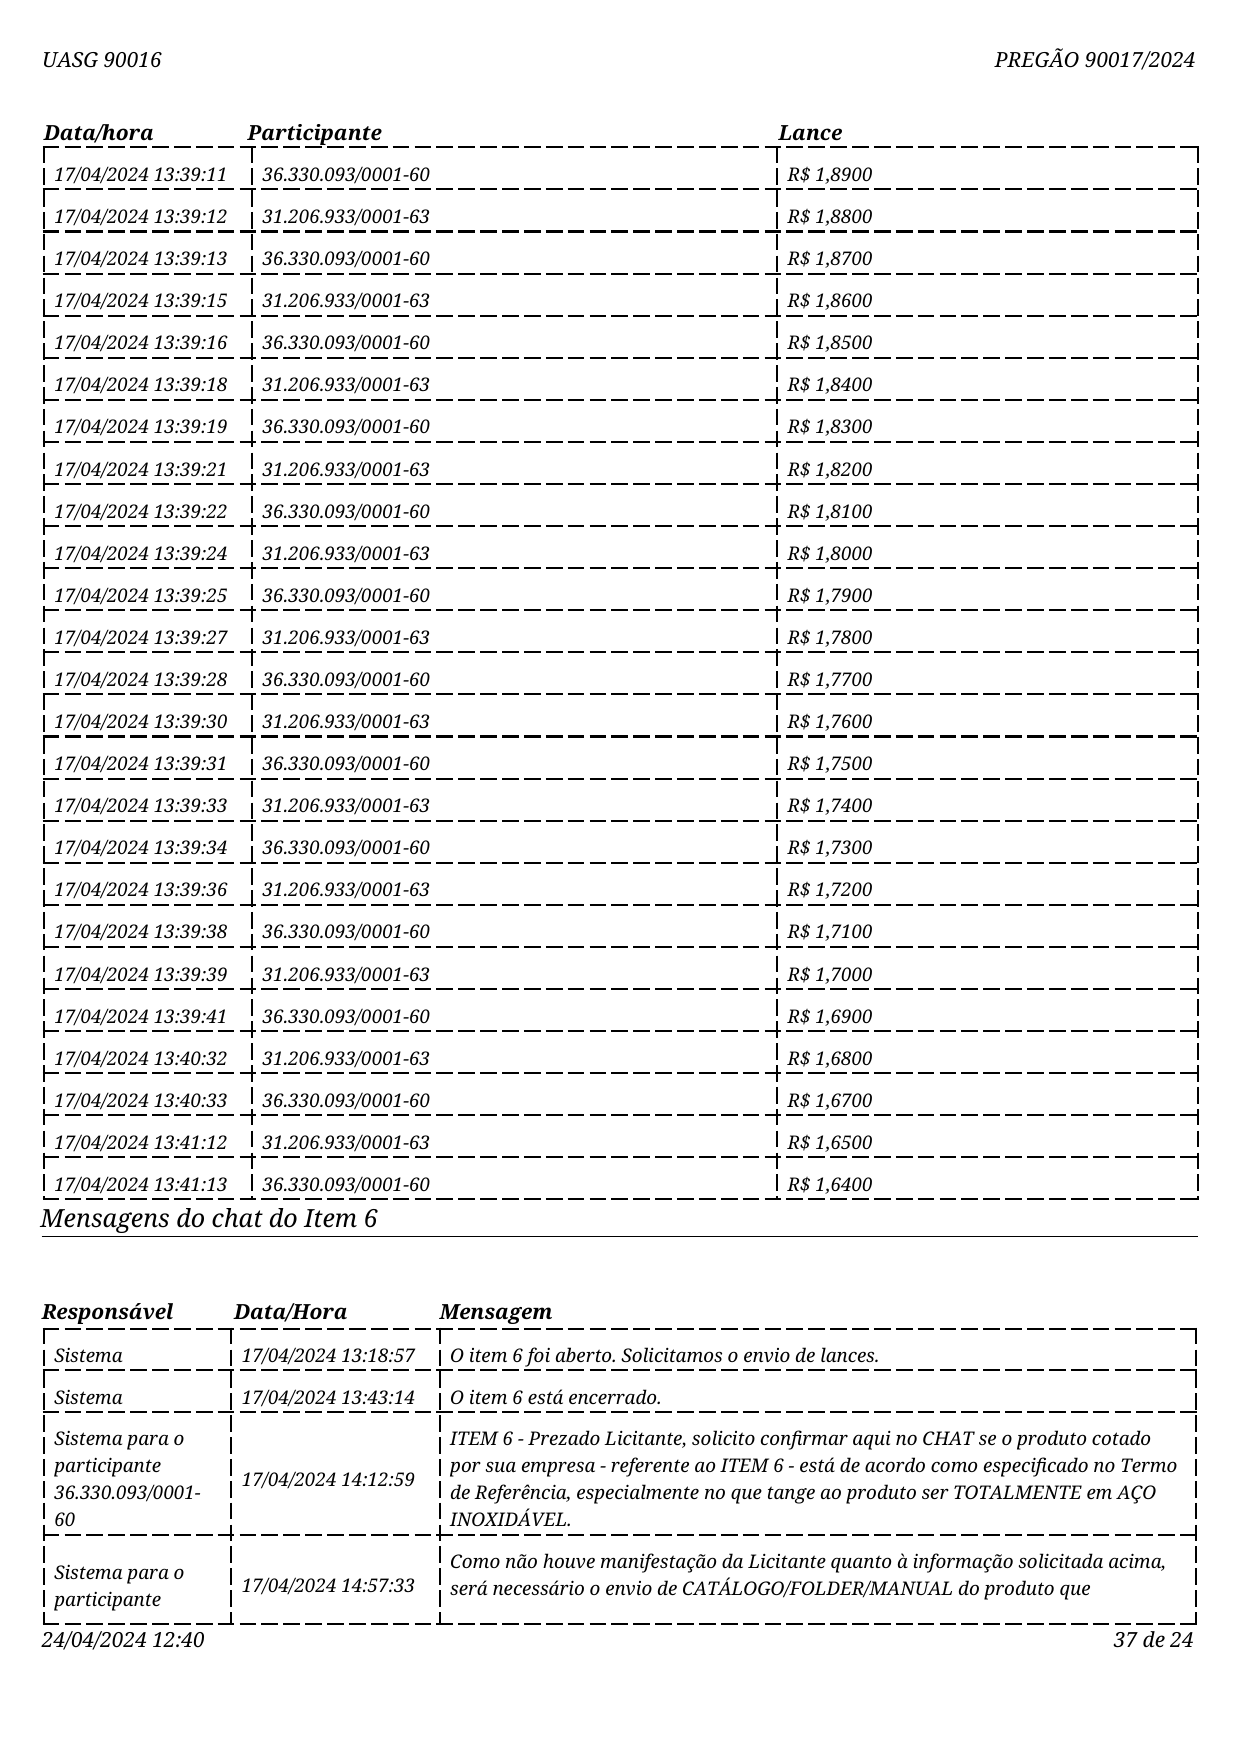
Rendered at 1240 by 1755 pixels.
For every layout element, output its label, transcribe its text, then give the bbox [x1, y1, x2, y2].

table_cell 36.330.093/0001-60 [252, 146, 777, 188]
table_cell R$ 1,8400 [777, 357, 1198, 399]
table_cell 17/04/2024 13:40:32 [44, 1030, 252, 1072]
table_cell 36.330.093/0001-60 [252, 820, 777, 862]
table_cell 17/04/2024 13:41:12 [44, 1114, 252, 1156]
table_header O item 6 foi aberto. Solicitamos o envio de lances. [440, 1328, 1196, 1369]
table_cell 36.330.093/0001-60 [252, 651, 777, 693]
table_cell 31.206.933/0001-63 [252, 1030, 777, 1072]
table_cell 31.206.933/0001-63 [252, 188, 777, 230]
table_cell R$ 1,7800 [777, 609, 1198, 651]
table_cell 31.206.933/0001-63 [252, 693, 777, 735]
table_cell R$ 1,7400 [777, 778, 1198, 819]
table_cell 31.206.933/0001-63 [252, 525, 777, 567]
table_cell 17/04/2024 13:39:18 [44, 357, 252, 399]
table_cell R$ 1,7700 [777, 651, 1198, 693]
table_cell 17/04/2024 13:39:31 [44, 735, 252, 777]
table_cell R$ 1,8800 [777, 188, 1198, 230]
table_cell R$ 1,6800 [777, 1030, 1198, 1072]
table_cell 36.330.093/0001-60 [252, 904, 777, 946]
text Mensagens do chat do Item 6 [40, 1200, 1143, 1234]
table_cell 17/04/2024 14:57:33 [231, 1534, 439, 1623]
text Responsável Data/Hora Mensagem [42, 1297, 1143, 1326]
table_cell 17/04/2024 13:39:41 [44, 988, 252, 1030]
table_cell 17/04/2024 13:39:16 [44, 315, 252, 357]
table_cell 17/04/2024 13:40:33 [44, 1072, 252, 1114]
table_cell R$ 1,7300 [777, 820, 1198, 862]
table_cell R$ 1,6700 [777, 1072, 1198, 1114]
table_cell 31.206.933/0001-63 [252, 946, 777, 988]
table_cell 17/04/2024 13:39:28 [44, 651, 252, 693]
table_cell 17/04/2024 13:39:25 [44, 567, 252, 609]
table_cell 31.206.933/0001-63 [252, 609, 777, 651]
table_cell 17/04/2024 13:39:36 [44, 862, 252, 904]
table_cell 17/04/2024 13:39:39 [44, 946, 252, 988]
table_cell R$ 1,8600 [777, 273, 1198, 314]
table_cell Como não houve manifestação da Licitante quanto à informação solicitada acima, será necessário o envio de CATÁLOGO/FOLDER/MANUAL do produto que [440, 1534, 1196, 1623]
table_cell 17/04/2024 13:41:13 [44, 1156, 252, 1198]
table_cell R$ 1,8100 [777, 483, 1198, 525]
table_cell 36.330.093/0001-60 [252, 1156, 777, 1198]
table_cell Sistema para o participante [44, 1534, 231, 1623]
table_cell 36.330.093/0001-60 [252, 315, 777, 357]
table_cell 31.206.933/0001-63 [252, 357, 777, 399]
table_cell R$ 1,7000 [777, 946, 1198, 988]
table_cell 17/04/2024 13:39:34 [44, 820, 252, 862]
table_cell R$ 1,6900 [777, 988, 1198, 1030]
table_cell 31.206.933/0001-63 [252, 778, 777, 819]
table_cell 17/04/2024 13:39:30 [44, 693, 252, 735]
table_cell 36.330.093/0001-60 [252, 988, 777, 1030]
table_cell 17/04/2024 13:39:15 [44, 273, 252, 314]
table_cell R$ 1,6500 [777, 1114, 1198, 1156]
table_cell R$ 1,7600 [777, 693, 1198, 735]
table_cell 36.330.093/0001-60 [252, 483, 777, 525]
table_cell 17/04/2024 13:39:13 [44, 230, 252, 272]
table_cell R$ 1,8200 [777, 441, 1198, 483]
table_cell ITEM 6 - Prezado Licitante, solicito confirmar aqui no CHAT se o produto cotado por sua empresa - referente ao ITEM 6 - está de acordo como especificado no Termo de Referência, especialmente no que tange ao produto ser TOTALMENTE em AÇO INOXIDÁVEL. [440, 1411, 1196, 1534]
table_cell 36.330.093/0001-60 [252, 735, 777, 777]
table_cell R$ 1,8000 [777, 525, 1198, 567]
table_cell Sistema [44, 1369, 231, 1411]
table_cell O item 6 está encerrado. [440, 1369, 1196, 1411]
table_cell 17/04/2024 13:39:19 [44, 399, 252, 441]
table_cell 17/04/2024 13:39:27 [44, 609, 252, 651]
table_cell 36.330.093/0001-60 [252, 1072, 777, 1114]
table_cell R$ 1,7200 [777, 862, 1198, 904]
table_cell R$ 1,7100 [777, 904, 1198, 946]
table_cell 17/04/2024 13:43:14 [231, 1369, 439, 1411]
table_cell R$ 1,6400 [777, 1156, 1198, 1198]
table_cell 36.330.093/0001-60 [252, 399, 777, 441]
table_cell 31.206.933/0001-63 [252, 441, 777, 483]
table_cell R$ 1,8300 [777, 399, 1198, 441]
table_cell R$ 1,8700 [777, 230, 1198, 272]
table_cell 31.206.933/0001-63 [252, 862, 777, 904]
table_cell R$ 1,8900 [777, 146, 1198, 188]
table_cell 31.206.933/0001-63 [252, 273, 777, 314]
table_cell 36.330.093/0001-60 [252, 230, 777, 272]
table_cell 31.206.933/0001-63 [252, 1114, 777, 1156]
table_cell 17/04/2024 13:39:24 [44, 525, 252, 567]
table_cell 17/04/2024 13:39:38 [44, 904, 252, 946]
table_cell R$ 1,8500 [777, 315, 1198, 357]
table_cell 17/04/2024 13:39:12 [44, 188, 252, 230]
table_cell 17/04/2024 14:12:59 [231, 1411, 439, 1534]
table_cell 17/04/2024 13:39:33 [44, 778, 252, 819]
table_header 17/04/2024 13:18:57 [231, 1328, 439, 1369]
table_cell 17/04/2024 13:39:11 [44, 146, 252, 188]
table_cell 17/04/2024 13:39:21 [44, 441, 252, 483]
table_cell Sistema para o participante 36.330.093/0001-60 [44, 1411, 231, 1534]
table_cell R$ 1,7500 [777, 735, 1198, 777]
table_header Sistema [44, 1328, 231, 1369]
table_cell 36.330.093/0001-60 [252, 567, 777, 609]
table_cell 17/04/2024 13:39:22 [44, 483, 252, 525]
table_cell R$ 1,7900 [777, 567, 1198, 609]
